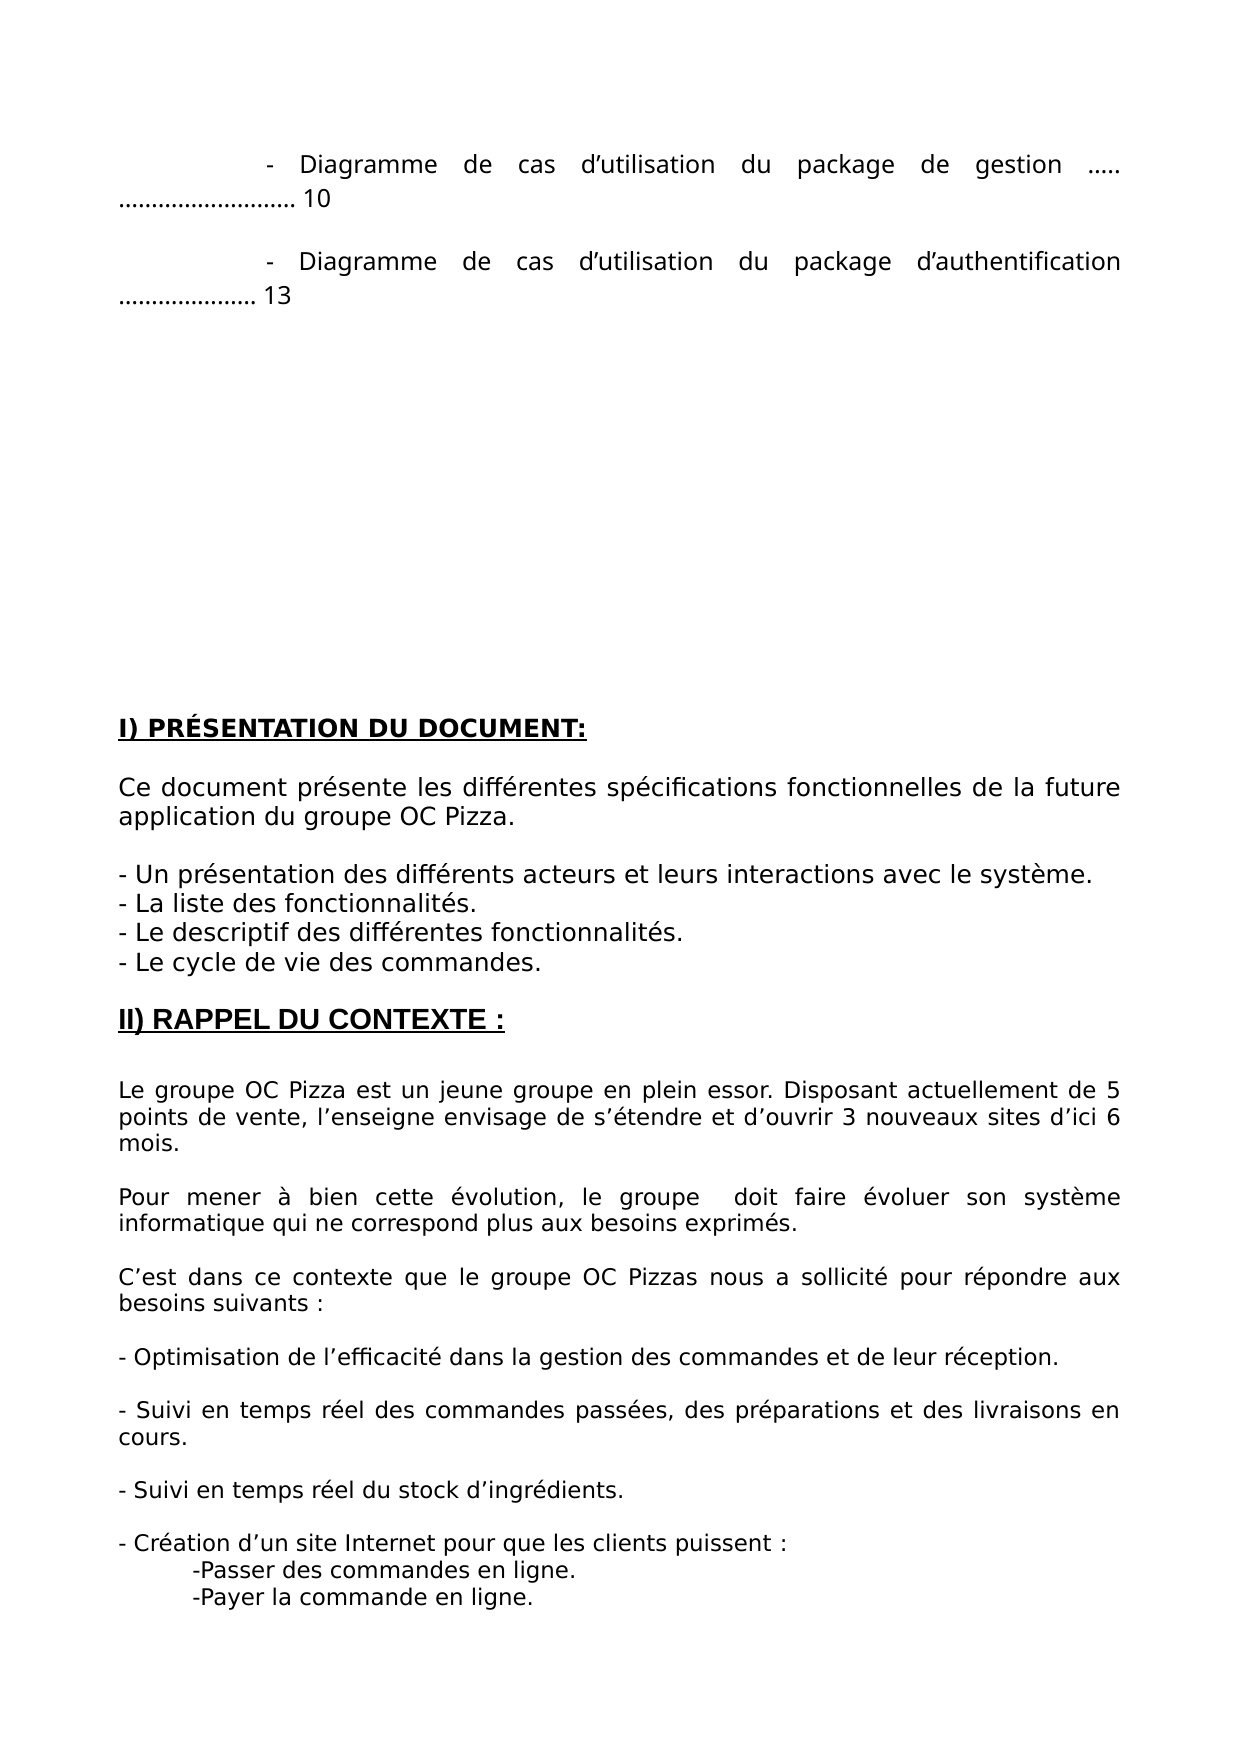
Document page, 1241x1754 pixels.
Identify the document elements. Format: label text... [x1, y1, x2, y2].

text - Diagramme de cas d’utilisation du package de gestion ….. ……………………… 10 [118, 147, 1122, 215]
text - Suivi en temps réel du stock d’ingrédients. [118, 1477, 1122, 1504]
subtitle II) RAPPEL DU CONTEXTE : [118, 1002, 1122, 1035]
text - Le descriptif des différentes fonctionnalités. [118, 918, 1122, 948]
text - Un présentation des différents acteurs et leurs interactions avec le système. [118, 860, 1122, 889]
text - Suivi en temps réel des commandes passées, des préparations et des livraisons en cours. [118, 1397, 1122, 1450]
text -Passer des commandes en ligne. [118, 1557, 1122, 1584]
text Ce document présente les différentes spécifications fonctionnelles de la future application du groupe OC Pizza. [118, 773, 1122, 831]
text C’est dans ce contexte que le groupe OC Pizzas nous a sollicité pour répondre aux besoins suivants : [118, 1264, 1122, 1317]
text - La liste des fonctionnalités. [118, 889, 1122, 918]
text -Payer la commande en ligne. [118, 1584, 1122, 1610]
text I) PRÉSENTATION DU DOCUMENT: [118, 714, 1122, 743]
text - Le cycle de vie des commandes. [118, 948, 1122, 977]
text - Diagramme de cas d’utilisation du package d’authentification ………………… 13 [118, 244, 1122, 312]
text Pour mener à bien cette évolution, le groupe doit faire évoluer son système informatique qui ne correspond plus aux besoins exprimés. [118, 1184, 1122, 1237]
text Le groupe OC Pizza est un jeune groupe en plein essor. Disposant actuellement de 5 points de vente, l’enseigne envisage de s’étendre et d’ouvrir 3 nouveaux sites d’ici 6 mois. [118, 1077, 1122, 1157]
text - Création d’un site Internet pour que les clients puissent : [118, 1530, 1122, 1557]
text - Optimisation de l’efficacité dans la gestion des commandes et de leur réception. [118, 1344, 1122, 1370]
